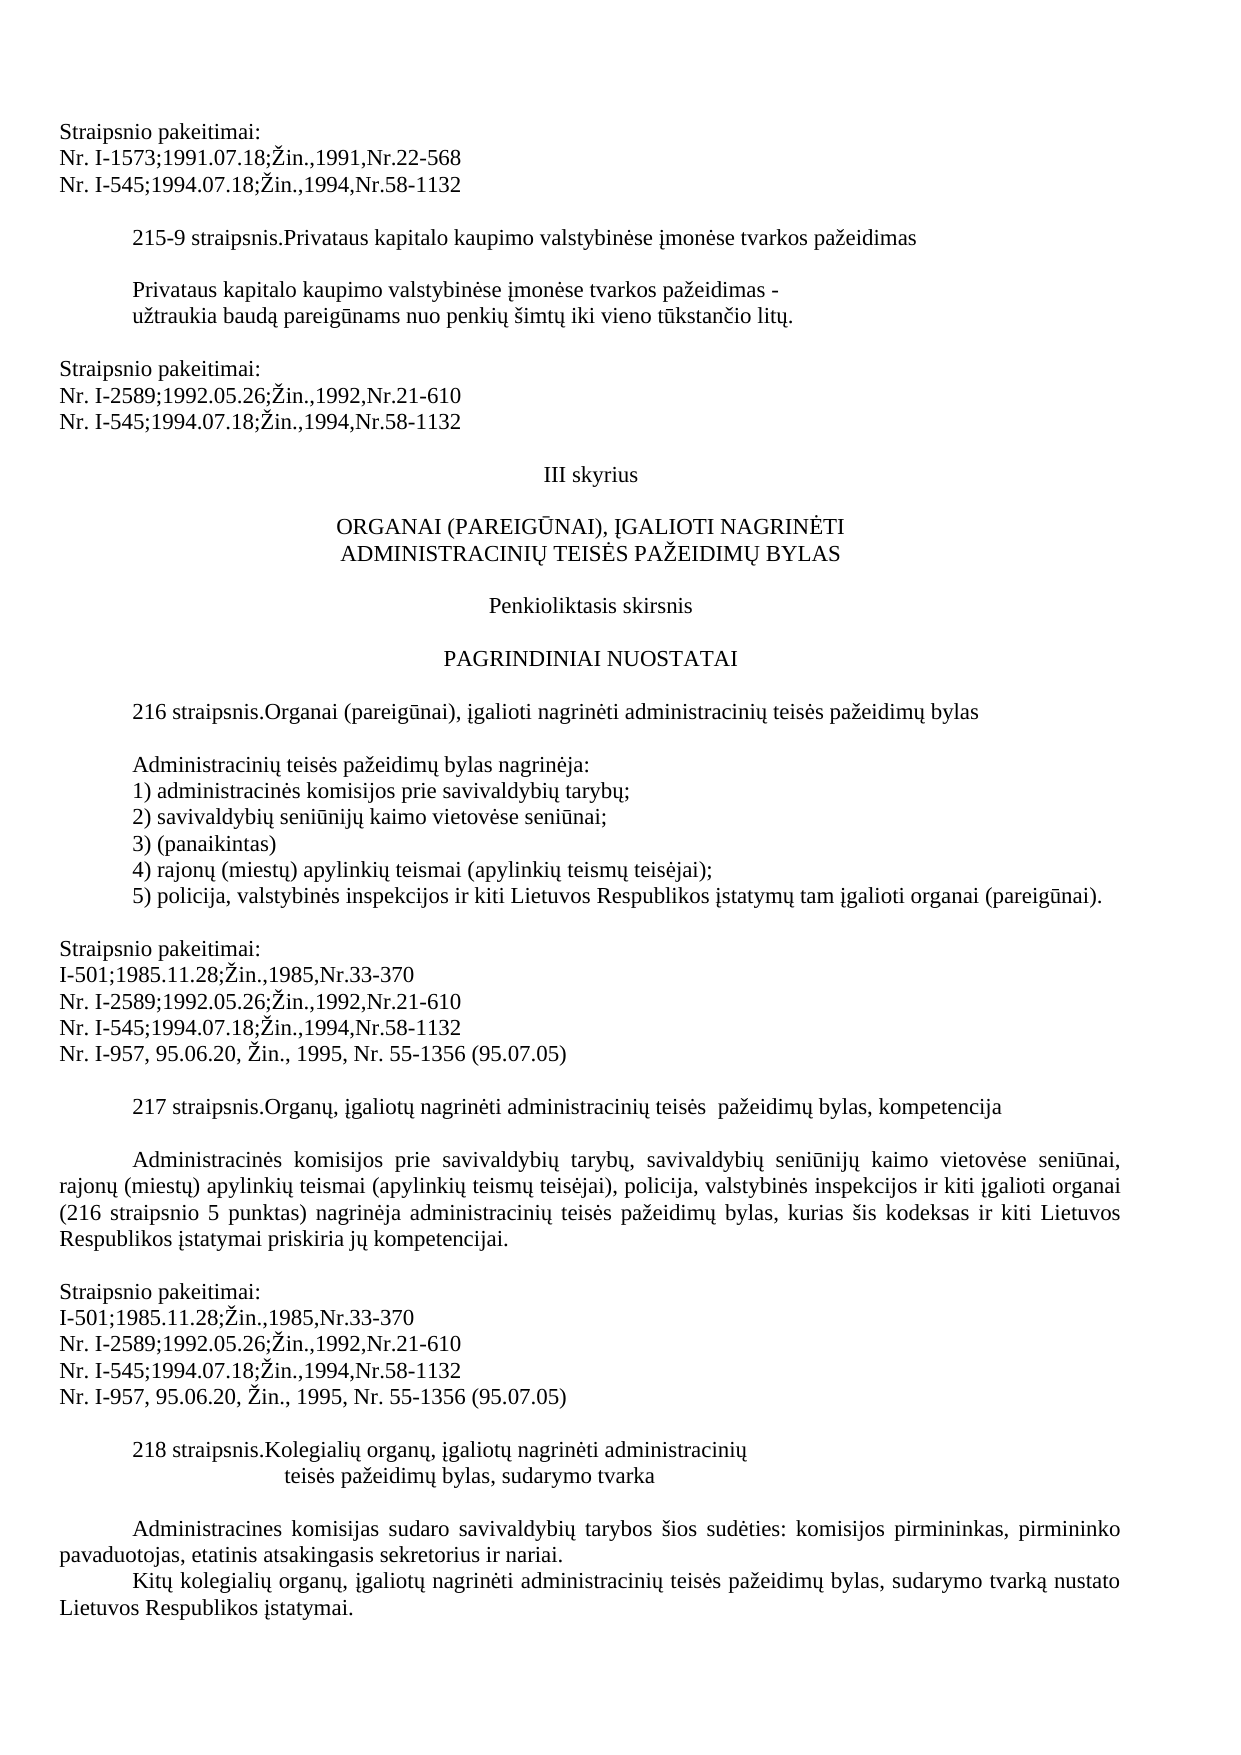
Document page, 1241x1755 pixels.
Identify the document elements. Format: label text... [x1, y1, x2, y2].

text Nr. I-545;1994.07.18;Žin.,1994,Nr.58-1132 [59, 1014, 1122, 1041]
text 215-9 straipsnis.Privataus kapitalo kaupimo valstybinėse įmonėse tvarkos pažeidimas [59, 223, 1122, 250]
text Straipsnio pakeitimai: [59, 935, 1122, 961]
text 5) policija, valstybinės inspekcijos ir kiti Lietuvos Respublikos įstatymų tam įgalioti organai (pareigūnai). [59, 882, 1122, 909]
text užtraukia baudą pareigūnams nuo penkių šimtų iki vieno tūkstančio litų. [59, 303, 1122, 329]
text Kitų kolegialių organų, įgaliotų nagrinėti administracinių teisės pažeidimų bylas, sudarymo tvarką nustato Lietuvos Respublikos įstatymai. [59, 1568, 1122, 1620]
text Straipsnio pakeitimai: [59, 1278, 1122, 1304]
text 2) savivaldybių seniūnijų kaimo vietovėse seniūnai; [59, 803, 1122, 830]
text Nr. I-2589;1992.05.26;Žin.,1992,Nr.21-610 [59, 988, 1122, 1014]
text I-501;1985.11.28;Žin.,1985,Nr.33-370 [59, 961, 1122, 988]
text Nr. I-957, 95.06.20, Žin., 1995, Nr. 55-1356 (95.07.05) [59, 1041, 1122, 1067]
text ADMINISTRACINIŲ TEISĖS PAŽEIDIMŲ BYLAS [59, 540, 1122, 566]
text 217 straipsnis.Organų, įgaliotų nagrinėti administracinių teisės pažeidimų bylas, kompetencija [59, 1093, 1122, 1119]
text 218 straipsnis.Kolegialių organų, įgaliotų nagrinėti administracinių [59, 1436, 1122, 1462]
text teisės pažeidimų bylas, sudarymo tvarka [59, 1462, 1122, 1488]
text Nr. I-2589;1992.05.26;Žin.,1992,Nr.21-610 [59, 382, 1122, 408]
text Administracines komisijas sudaro savivaldybių tarybos šios sudėties: komisijos pirmininkas, pirmininko pavaduotojas, etatinis atsakingasis sekretorius ir nariai. [59, 1515, 1122, 1568]
text Nr. I-545;1994.07.18;Žin.,1994,Nr.58-1132 [59, 1357, 1122, 1383]
text 1) administracinės komisijos prie savivaldybių tarybų; [59, 777, 1122, 803]
text III skyrius [59, 461, 1122, 487]
text 4) rajonų (miestų) apylinkių teismai (apylinkių teismų teisėjai); [59, 856, 1122, 882]
text Straipsnio pakeitimai: [59, 355, 1122, 382]
text ORGANAI (PAREIGŪNAI), ĮGALIOTI NAGRINĖTI [59, 513, 1122, 540]
text 216 straipsnis.Organai (pareigūnai), įgalioti nagrinėti administracinių teisės pažeidimų bylas [59, 698, 1122, 724]
text Administracinių teisės pažeidimų bylas nagrinėja: [59, 751, 1122, 777]
text Nr. I-2589;1992.05.26;Žin.,1992,Nr.21-610 [59, 1330, 1122, 1357]
text Administracinės komisijos prie savivaldybių tarybų, savivaldybių seniūnijų kaimo vietovėse seniūnai, rajonų (miestų) apylinkių teismai (apylinkių teismų teisėjai), policija, valstybinės inspekcijos ir kiti įgalioti organai (216 straipsnio 5 punktas) nagrinėja administracinių teisės pažeidimų bylas, kurias šis kodeksas ir kiti Lietuvos Respublikos įstatymai priskiria jų kompetencijai. [59, 1146, 1122, 1251]
text Nr. I-957, 95.06.20, Žin., 1995, Nr. 55-1356 (95.07.05) [59, 1383, 1122, 1409]
text Privataus kapitalo kaupimo valstybinėse įmonėse tvarkos pažeidimas - [59, 276, 1122, 303]
text Penkioliktasis skirsnis [59, 592, 1122, 619]
text Straipsnio pakeitimai: [59, 118, 1122, 144]
text Nr. I-545;1994.07.18;Žin.,1994,Nr.58-1132 [59, 171, 1122, 197]
text I-501;1985.11.28;Žin.,1985,Nr.33-370 [59, 1304, 1122, 1330]
text 3) (panaikintas) [59, 830, 1122, 856]
text Nr. I-1573;1991.07.18;Žin.,1991,Nr.22-568 [59, 144, 1122, 171]
text Nr. I-545;1994.07.18;Žin.,1994,Nr.58-1132 [59, 408, 1122, 434]
text PAGRINDINIAI NUOSTATAI [59, 645, 1122, 672]
